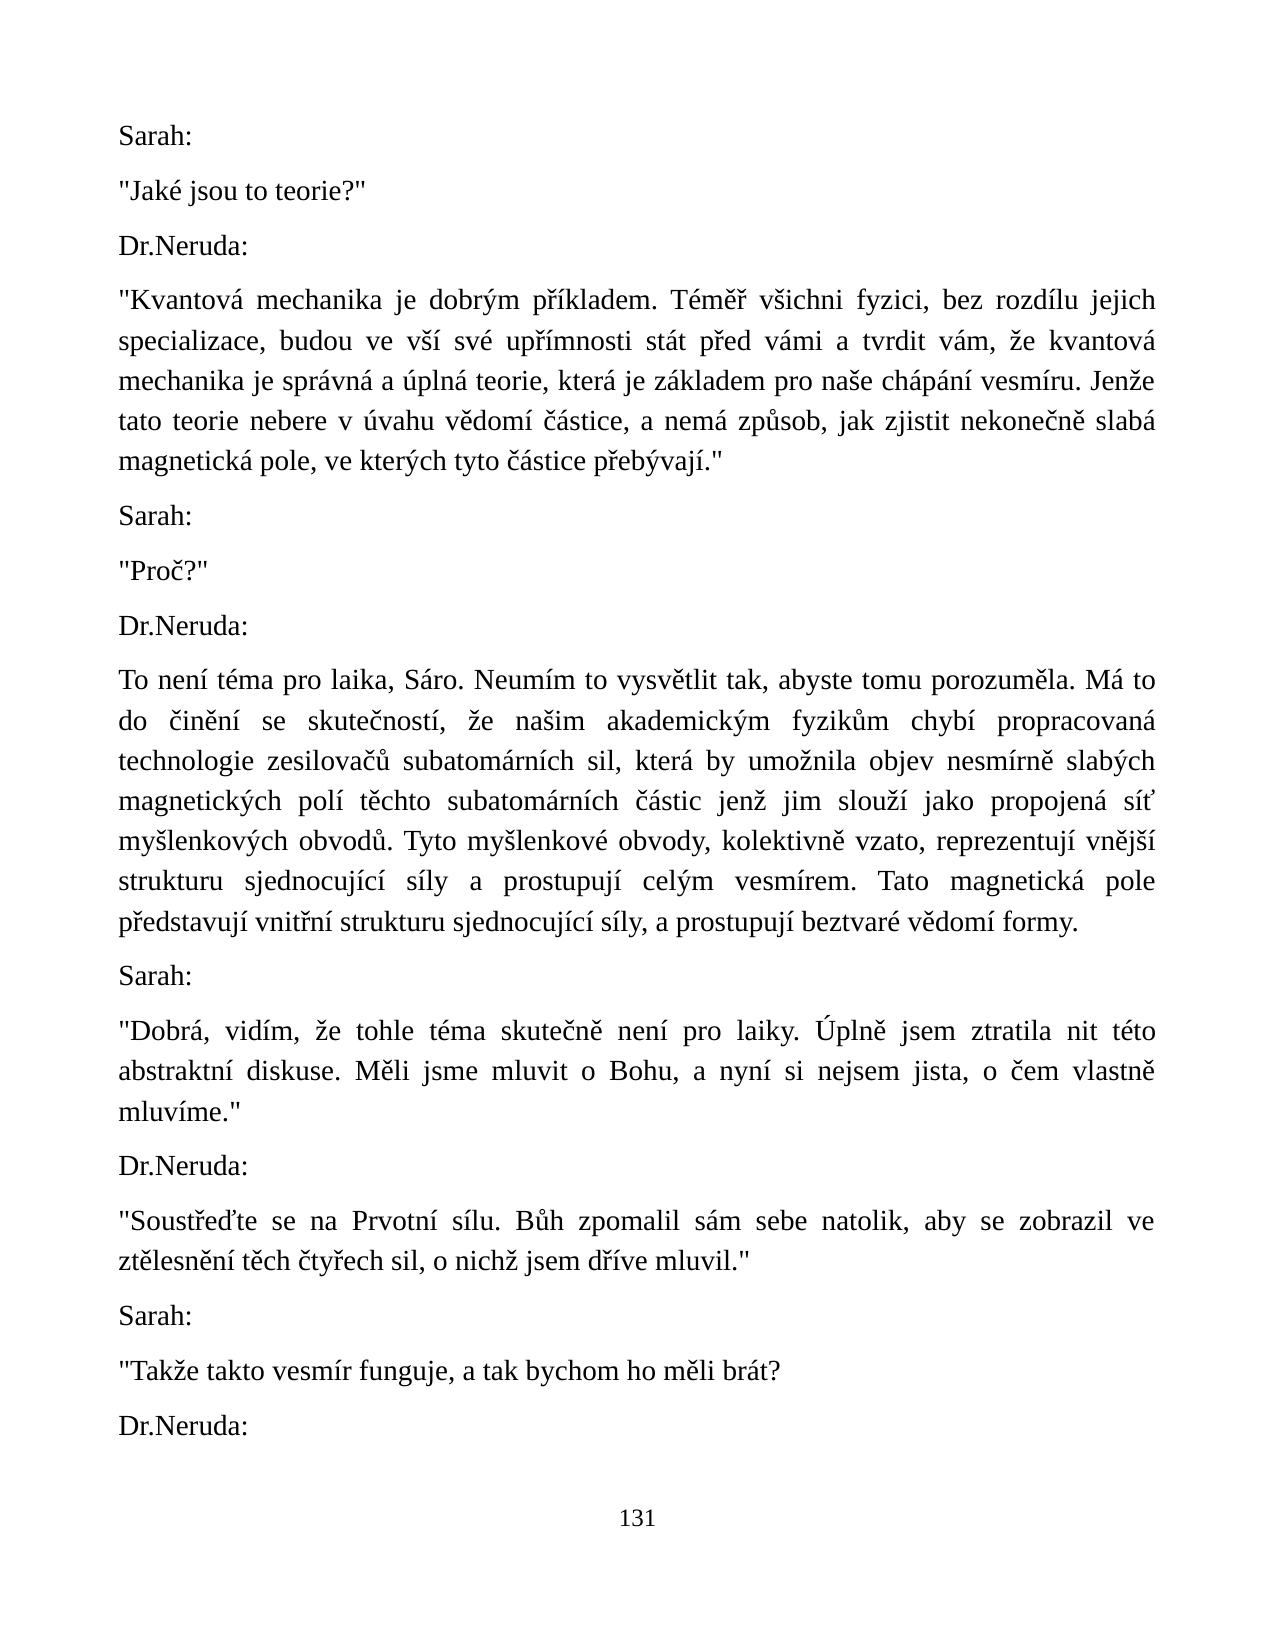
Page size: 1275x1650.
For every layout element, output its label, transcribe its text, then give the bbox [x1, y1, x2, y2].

text To není téma pro laika, Sáro. Neumím to vysvětlit tak, abyste tomu porozuměla. Má to do činění se skutečností, že našim akademickým fyzikům chybí propracovaná technologie zesilovačů subatomárních sil, která by umožnila objev nesmírně slabých magnetických polí těchto subatomárních částic jenž jim slouží jako propojená síť myšlenkových obvodů. Tyto myšlenkové obvody, kolektivně vzato, reprezentují vnější strukturu sjednocující síly a prostupují celým vesmírem. Tato magnetická pole představují vnitřní strukturu sjednocující síly, a prostupují beztvaré vědomí formy. [118, 662, 1157, 937]
text Sarah: [118, 1298, 1157, 1332]
text "Dobrá, vidím, že tohle téma skutečně není pro laiky. Úplně jsem ztratila nit této abstraktní diskuse. Měli jsme mluvit o Bohu, a nyní si nejsem jista, o čem vlastně mluvíme." [118, 1013, 1157, 1127]
text "Proč?" [118, 553, 1157, 586]
text "Takže takto vesmír funguje, a tak bychom ho měli brát? [118, 1353, 1157, 1387]
text Sarah: [118, 958, 1157, 992]
text Sarah: [118, 118, 1157, 152]
text "Soustřeďte se na Prvotní sílu. Bůh zpomalil sám sebe natolik, aby se zobrazil ve ztělesnění těch čtyřech sil, o nichž jsem dříve mluvil." [118, 1203, 1157, 1277]
text Dr.Neruda: [118, 608, 1157, 641]
text Dr.Neruda: [118, 228, 1157, 261]
text Dr.Neruda: [118, 1408, 1157, 1441]
text Dr.Neruda: [118, 1148, 1157, 1182]
text Sarah: [118, 498, 1157, 532]
text "Jaké jsou to teorie?" [118, 173, 1157, 206]
text "Kvantová mechanika je dobrým příkladem. Téměř všichni fyzici, bez rozdílu jejich specializace, budou ve vší své upřímnosti stát před vámi a tvrdit vám, že kvantová mechanika je správná a úplná teorie, která je základem pro naše chápání vesmíru. Jenže tato teorie nebere v úvahu vědomí částice, a nemá způsob, jak zjistit nekonečně slabá magnetická pole, ve kterých tyto částice přebývají." [118, 282, 1157, 477]
